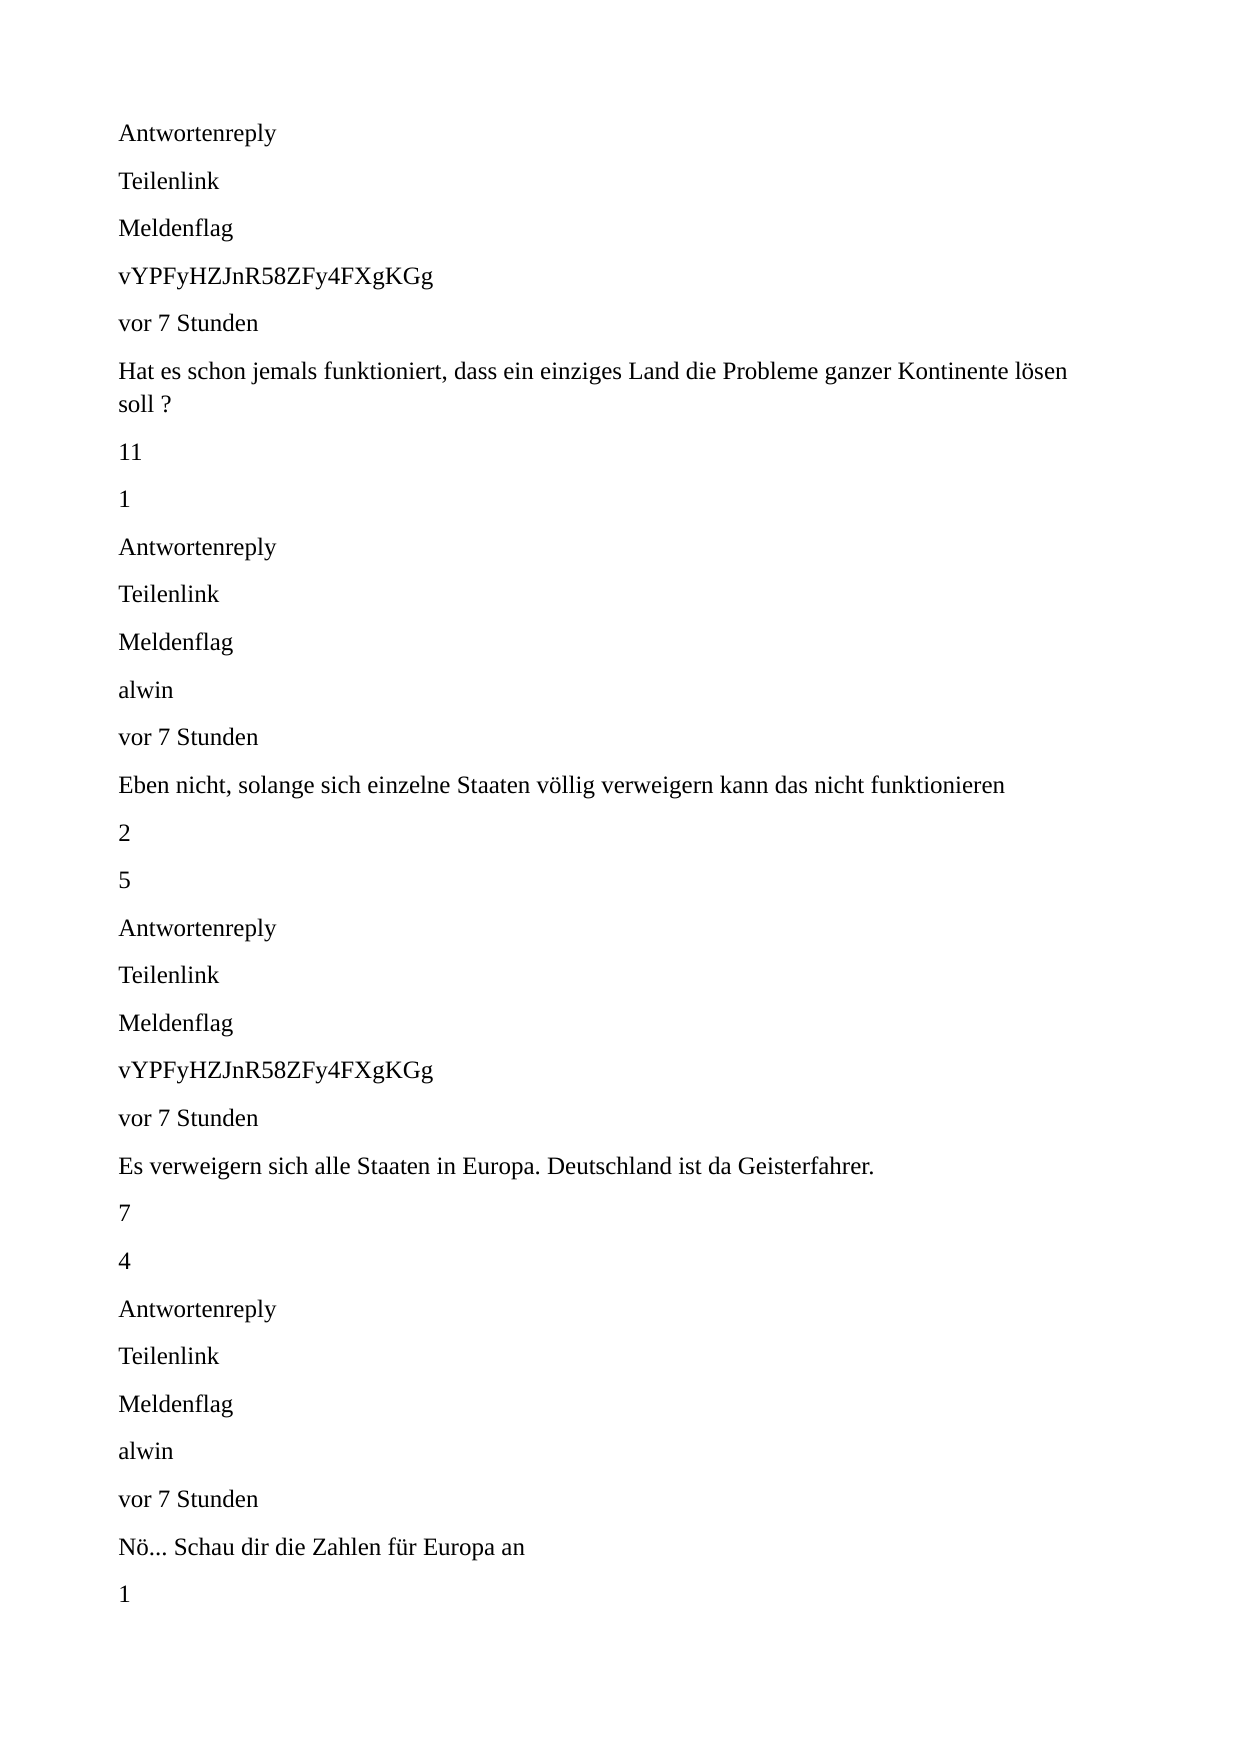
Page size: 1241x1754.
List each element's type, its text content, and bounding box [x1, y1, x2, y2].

text Antwortenreply [118, 913, 1122, 942]
text Nö... Schau dir die Zahlen für Europa an [118, 1532, 1122, 1560]
text vor 7 Stunden [118, 308, 1122, 337]
text Antwortenreply [118, 118, 1122, 147]
text 1 [118, 1579, 1122, 1608]
text Teilenlink [118, 1341, 1122, 1370]
text Meldenflag [118, 1008, 1122, 1037]
text vor 7 Stunden [118, 1484, 1122, 1513]
text Meldenflag [118, 627, 1122, 656]
text Meldenflag [118, 1389, 1122, 1418]
text vYPFyHZJnR58ZFy4FXgKGg [118, 261, 1122, 290]
text alwin [118, 675, 1122, 703]
text Meldenflag [118, 213, 1122, 242]
text vYPFyHZJnR58ZFy4FXgKGg [118, 1056, 1122, 1084]
text Teilenlink [118, 960, 1122, 989]
text Antwortenreply [118, 1294, 1122, 1322]
text Eben nicht, solange sich einzelne Staaten völlig verweigern kann das nicht funktionieren [118, 770, 1122, 799]
text 1 [118, 484, 1122, 513]
text 7 [118, 1198, 1122, 1227]
text Teilenlink [118, 579, 1122, 608]
text Teilenlink [118, 166, 1122, 194]
text 4 [118, 1246, 1122, 1275]
text vor 7 Stunden [118, 722, 1122, 751]
text 11 [118, 437, 1122, 466]
text 5 [118, 865, 1122, 894]
text 2 [118, 818, 1122, 846]
text vor 7 Stunden [118, 1103, 1122, 1132]
text Hat es schon jemals funktioniert, dass ein einziges Land die Probleme ganzer Kontinente lösen soll ? [118, 356, 1122, 418]
text Antwortenreply [118, 532, 1122, 561]
text Es verweigern sich alle Staaten in Europa. Deutschland ist da Geisterfahrer. [118, 1151, 1122, 1179]
text alwin [118, 1436, 1122, 1465]
